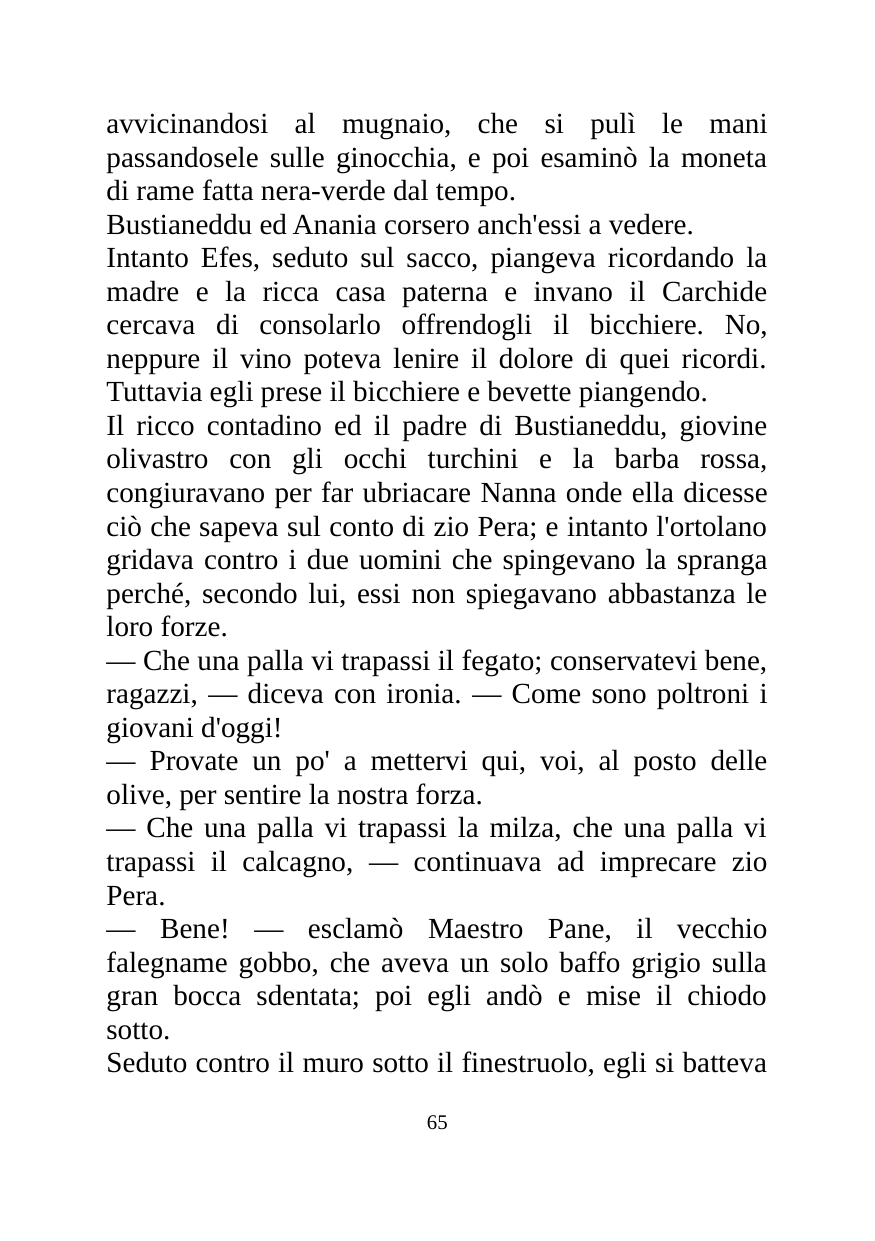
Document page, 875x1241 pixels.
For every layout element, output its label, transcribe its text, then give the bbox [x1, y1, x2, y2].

text Seduto contro il muro sotto il finestruolo, egli si batteva [106, 1045, 768, 1079]
text — Che una palla vi trapassi il fegato; conservatevi bene, ragazzi, — diceva con ironia. — Come sono poltroni i giovani d'oggi! [106, 643, 768, 743]
text — Provate un po' a mettervi qui, voi, al posto delle olive, per sentire la nostra forza. [106, 743, 768, 811]
text Il ricco contadino ed il padre di Bustianeddu, giovine olivastro con gli occhi turchini e la barba rossa, congiuravano per far ubriacare Nanna onde ella dicesse ciò che sapeva sul conto di zio Pera; e intanto l'ortolano gridava contro i due uomini che spingevano la spranga perché, secondo lui, essi non spiegavano abbastanza le loro forze. [106, 408, 768, 643]
text avvicinandosi al mugnaio, che si pulì le mani passandosele sulle ginocchia, e poi esaminò la moneta di rame fatta nera-verde dal tempo. [106, 106, 768, 207]
text — Che una palla vi trapassi la milza, che una palla vi trapassi il calcagno, — continuava ad imprecare zio Pera. [106, 811, 768, 911]
text Intanto Efes, seduto sul sacco, piangeva ricordando la madre e la ricca casa paterna e invano il Carchide cercava di consolarlo offrendogli il bicchiere. No, neppure il vino poteva lenire il dolore di quei ricordi. Tuttavia egli prese il bicchiere e bevette piangendo. [106, 240, 768, 408]
text Bustianeddu ed Anania corsero anch'essi a vedere. [106, 207, 768, 240]
text — Bene! — esclamò Maestro Pane, il vecchio falegname gobbo, che aveva un solo baffo grigio sulla gran bocca sdentata; poi egli andò e mise il chiodo sotto. [106, 911, 768, 1045]
